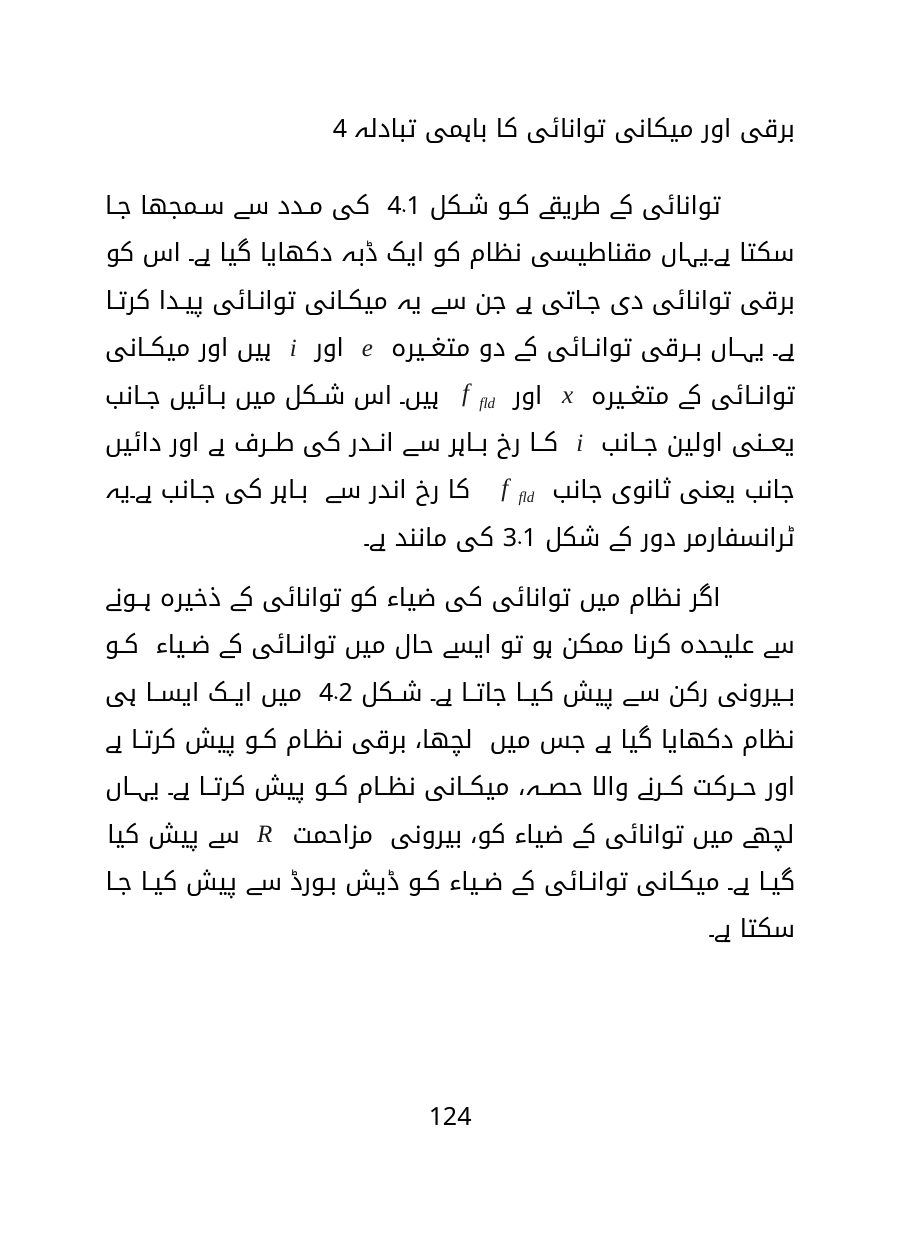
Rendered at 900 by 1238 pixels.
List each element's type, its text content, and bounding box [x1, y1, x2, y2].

text توانائی کے طریقے کو شکل 4.1 کی مدد سے سمجھا جا سکتا ہے۔یہاں مقناطیسی نظام کو ایک ڈبہ دکھایا گیا ہے۔ اس کو برقی توانائی دی جاتی ہے جن سے یہ میکانی توانائی پیدا کرتا ہے۔ یہاں برقی توانائی کے دو متغیرہاورہیں اور میکانی توانائی کے متغیرہاورہیں۔ اس شکل میں بائیں جانب یعنی اولین جانبکا رخ باہر سے اندر کی طرف ہے اور دائیں جانب یعنی ثانوی جانب کا رخ اندر سے باہر کی جانب ہے۔یہ ٹرانسفارمر دور کے شکل 3.1 کی مانند ہے۔ [105, 182, 795, 562]
text اگر نظام میں توانائی کی ضیاء کو توانائی کے ذخیرہ ہونے سے علیحدہ کرنا ممکن ہو تو ایسے حال میں توانائی کے ضیاء کو بیرونی رکن سے پیش کیا جاتا ہے۔ شکل 4.2 میں ایک ایسا ہی نظام دکھایا گیا ہے جس میں لچھا، برقی نظام کو پیش کرتا ہے اور حرکت کرنے والا حصہ، میکانی نظام کو پیش کرتا ہے۔ یہاں لچھے میں توانائی کے ضیاء کو، بیرونی مزاحمتسے پیش کیا گیا ہے۔ میکانی توانائی کے ضیاء کو ڈیش بورڈ سے پیش کیا جا سکتا ہے۔ [105, 574, 795, 953]
